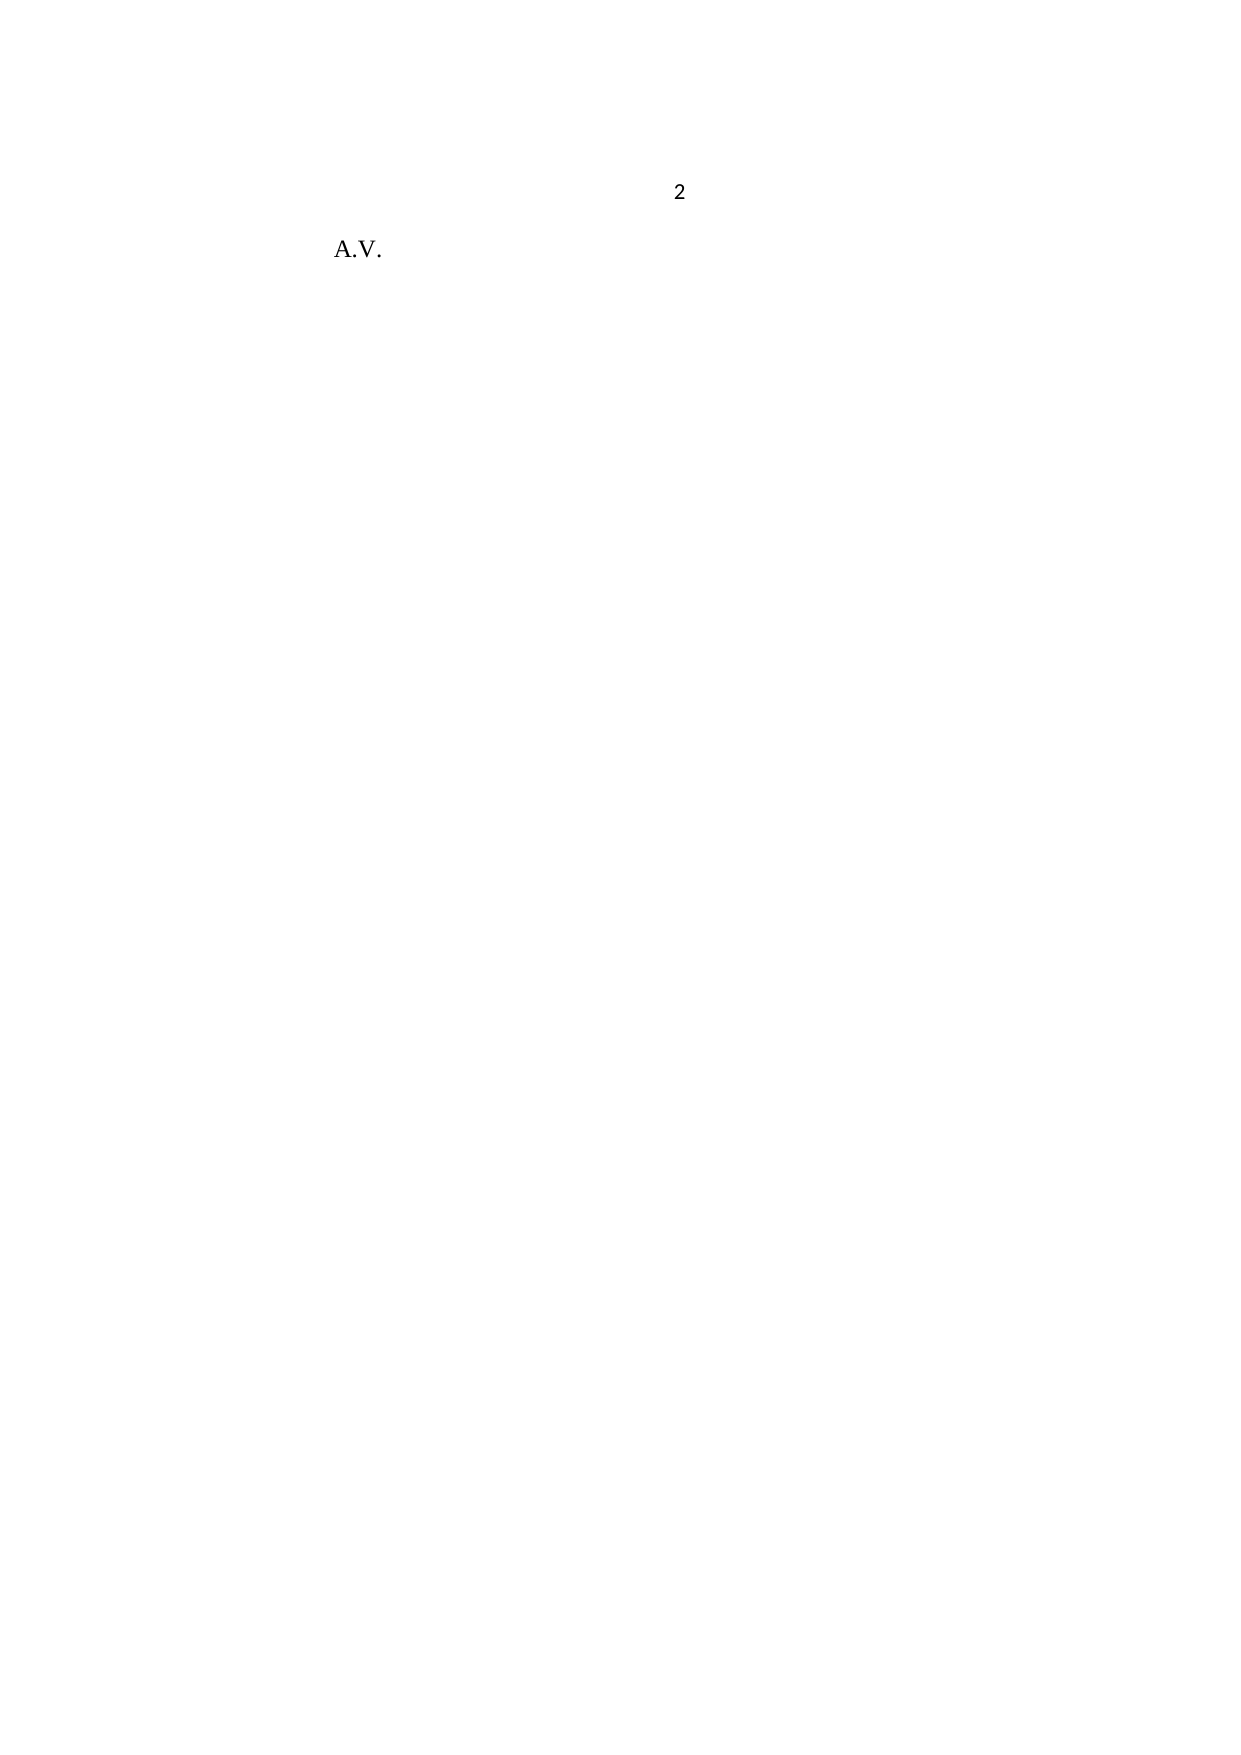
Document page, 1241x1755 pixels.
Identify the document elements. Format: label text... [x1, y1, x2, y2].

text A.V. [177, 234, 1181, 263]
